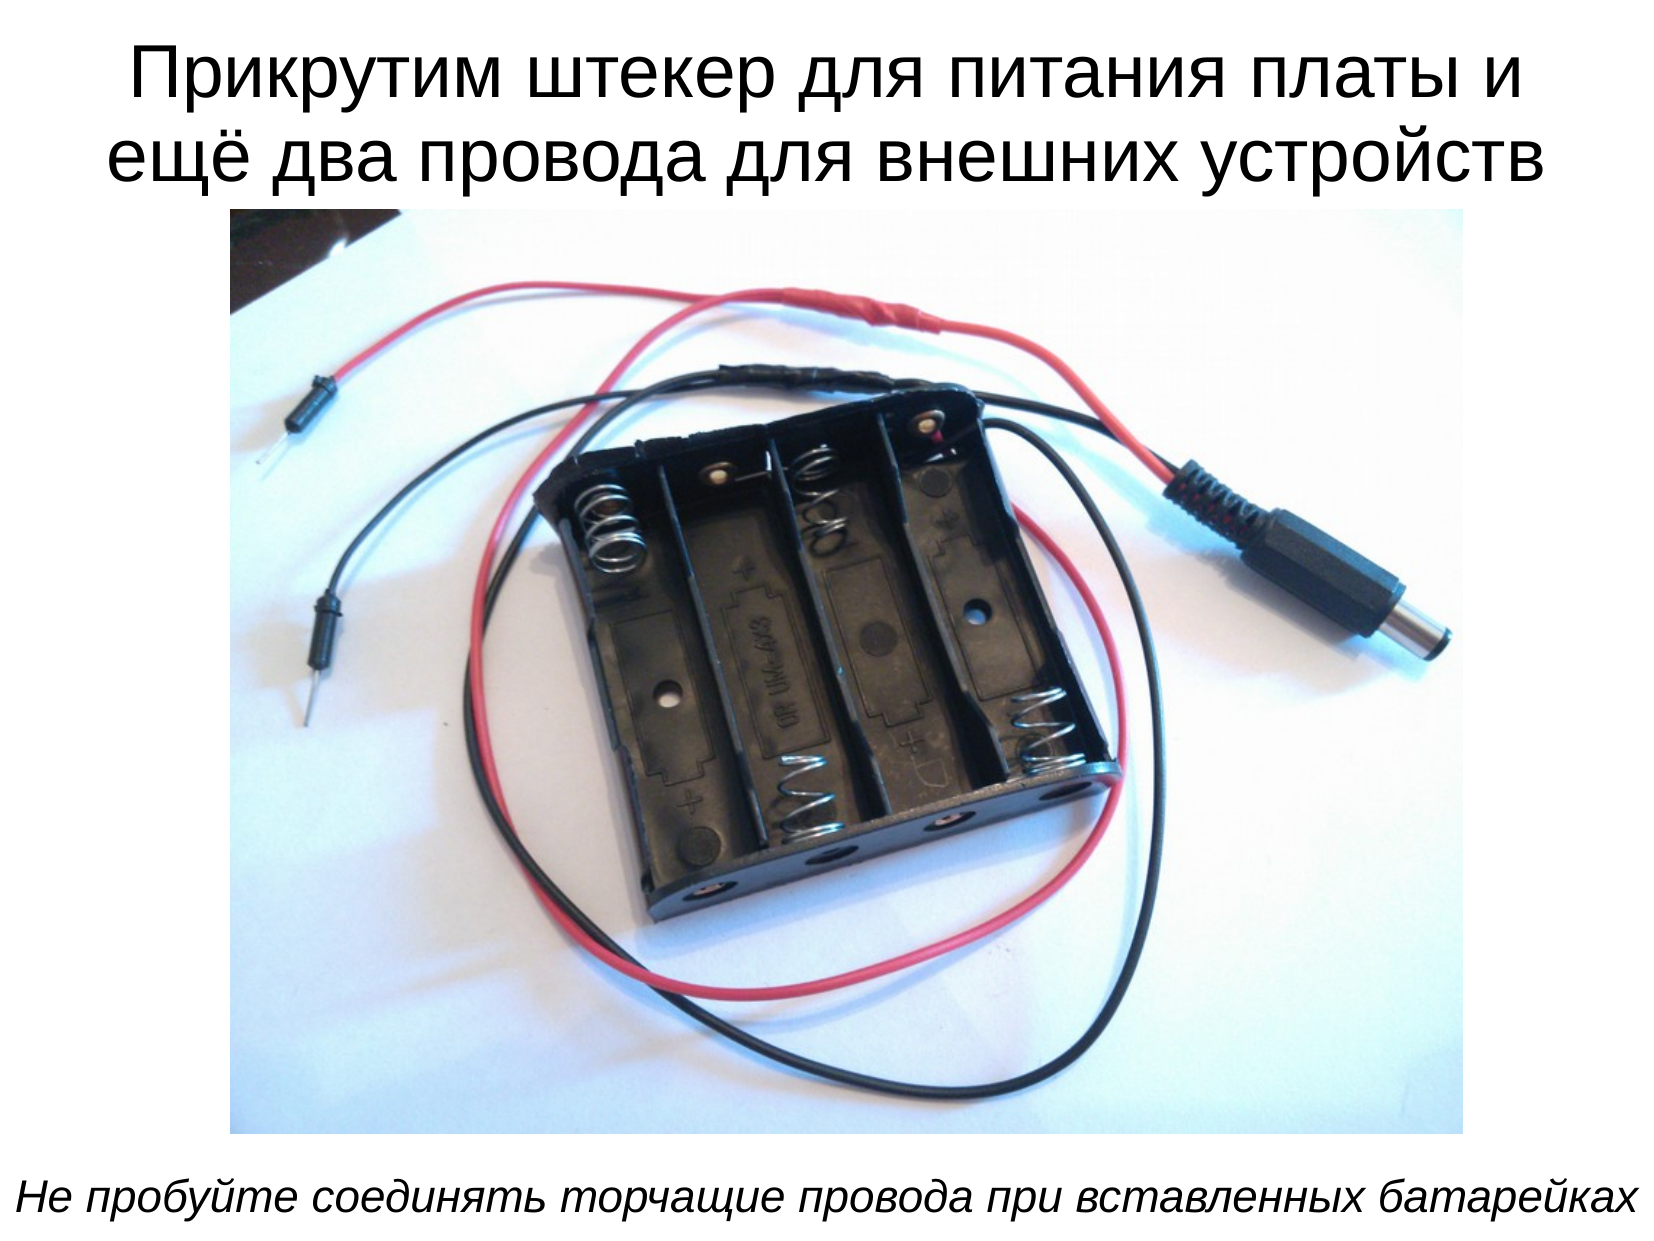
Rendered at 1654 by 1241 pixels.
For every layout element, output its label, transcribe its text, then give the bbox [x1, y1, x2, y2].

title Прикрутим штекер для питания платы и ещё два провода для внешних устройств [82, 29, 1571, 198]
picture [230, 209, 1463, 1134]
text_box Не пробуйте соединять торчащие провода при вставленных батарейках [0, 1163, 1654, 1229]
